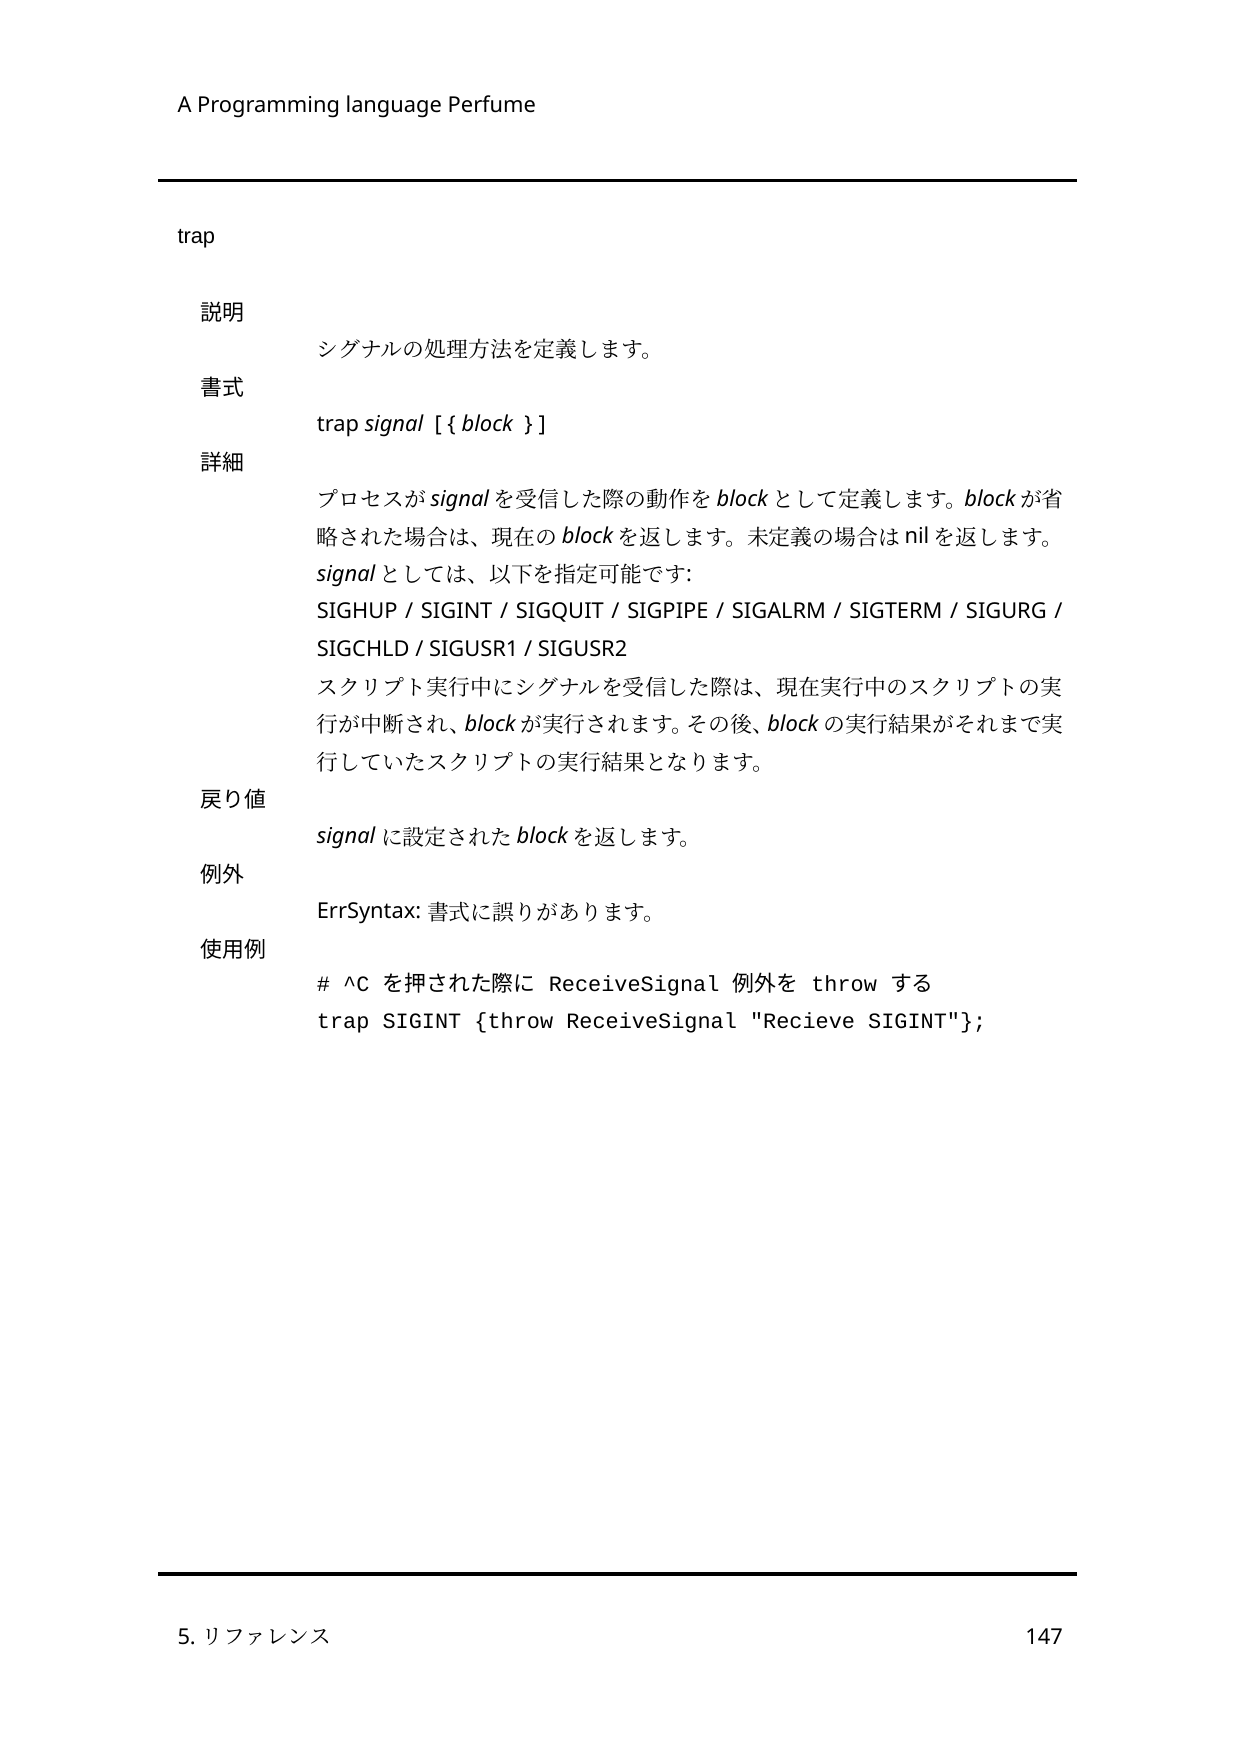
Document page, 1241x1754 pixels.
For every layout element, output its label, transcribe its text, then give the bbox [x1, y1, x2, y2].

table_cell プロセスがsignalを受信した際の動作をblockとして定義します。blockが省略された場合は、現在のblockを返します。未定義の場合はnilを返します。 signalとしては、以下を指定可能です: SIGHUP / SIGINT / SIGQUIT / SIGPIPE / SIGALRM / SIGTERM / SIGURG / SIGCHLD / SIGUSR1 / SIGUSR2 スクリプト実行中にシグナルを受信した際は、現在実行中のスクリプトの実行が中断され、blockが実行されます。その後、blockの実行結果がそれまで実行していたスクリプトの実行結果となります。 [317, 442, 1063, 779]
table_cell 戻り値 [200, 779, 317, 854]
table_cell 詳細 [200, 442, 317, 779]
table_cell signal に設定されたblockを返します。 [317, 779, 1063, 854]
table_cell 使用例 [200, 929, 317, 1042]
table_header シグナルの処理方法を定義します。 [317, 292, 1063, 367]
table_header 説明 [200, 292, 317, 367]
table_cell ErrSyntax: 書式に誤りがあります。 [317, 854, 1063, 929]
table_cell 書式 [200, 367, 317, 442]
table_cell 例外 [200, 854, 317, 929]
subtitle trap [177, 217, 1063, 254]
table_cell trap signal [ { block } ] [317, 367, 1063, 442]
table_cell # ^C を押された際に ReceiveSignal 例外を throw する trap SIGINT {throw ReceiveSignal "Recieve SIGINT"}; [317, 929, 1063, 1042]
